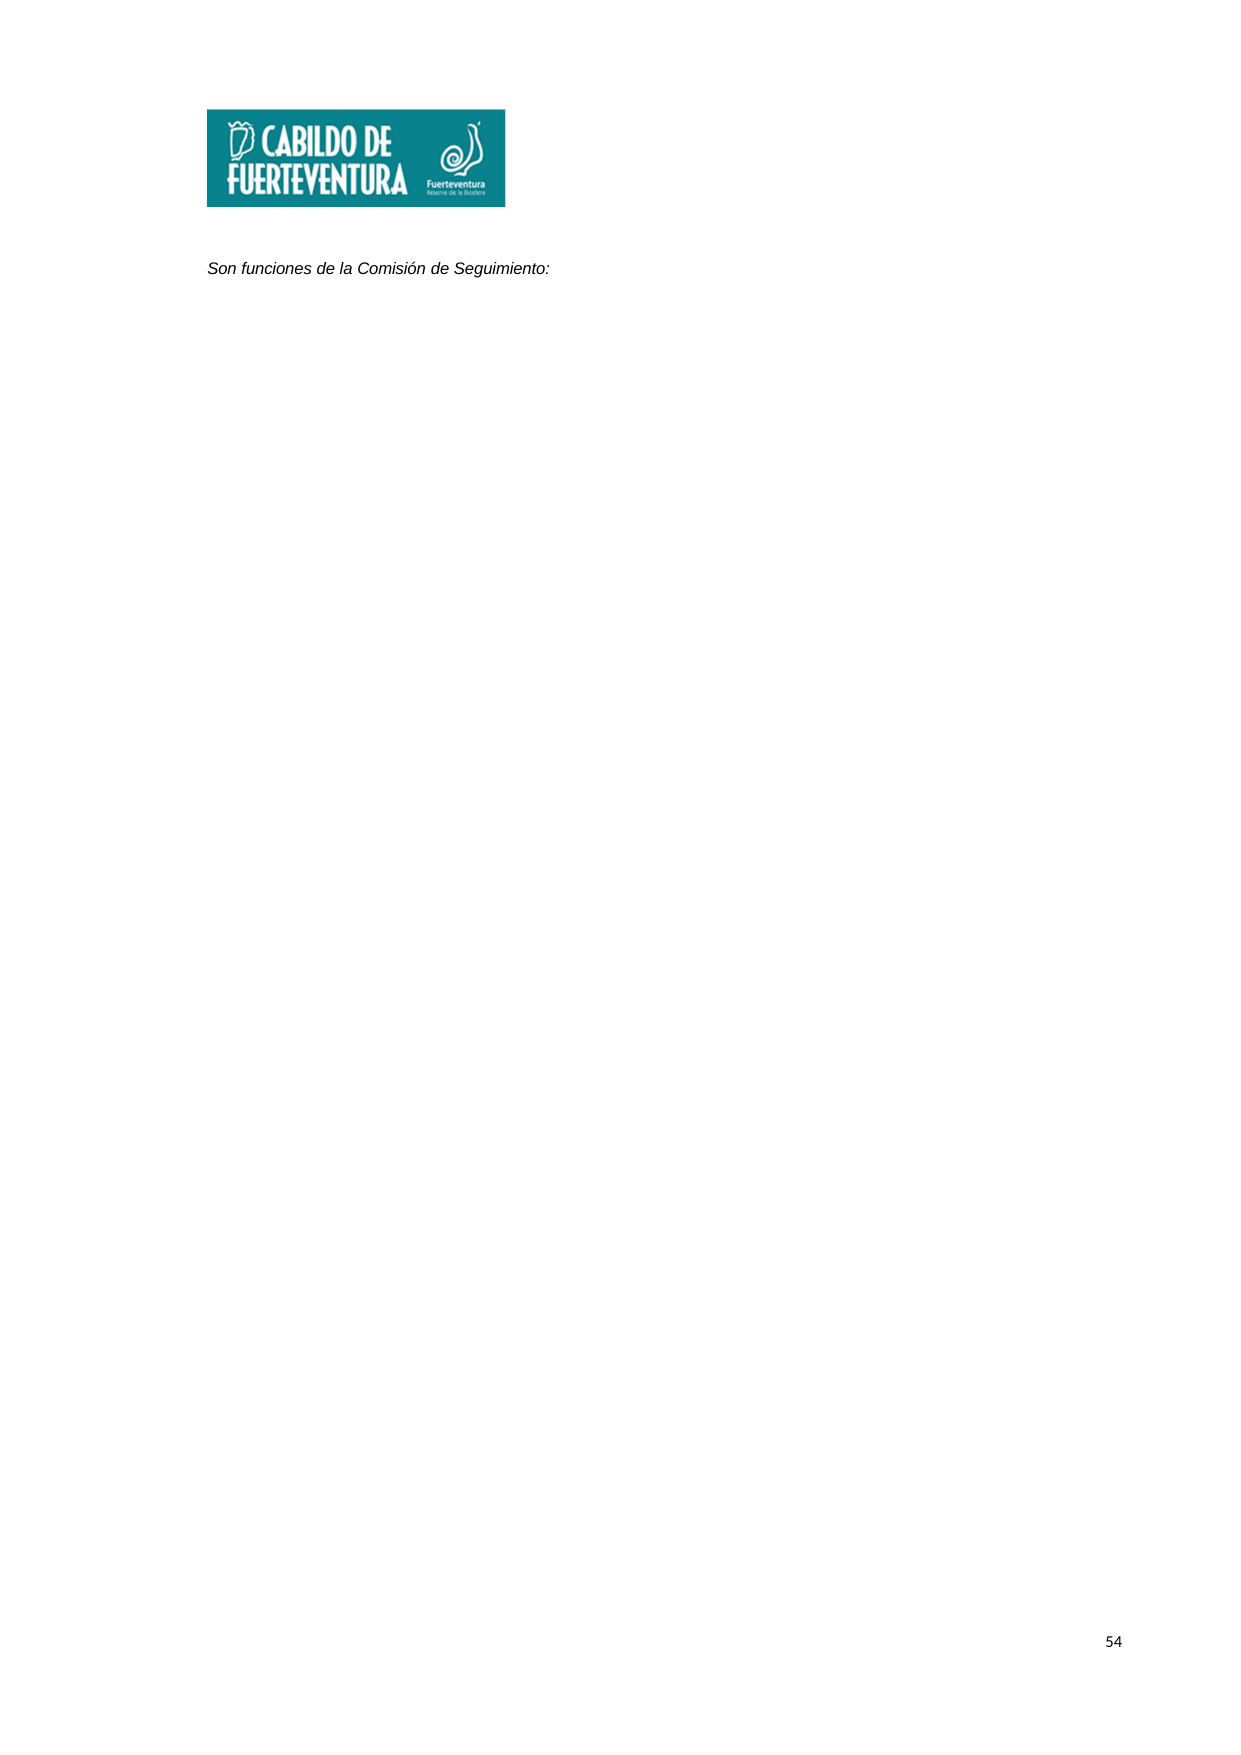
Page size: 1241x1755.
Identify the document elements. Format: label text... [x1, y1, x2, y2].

text Son funciones de la Comisión de Seguimiento: [207, 258, 1134, 278]
